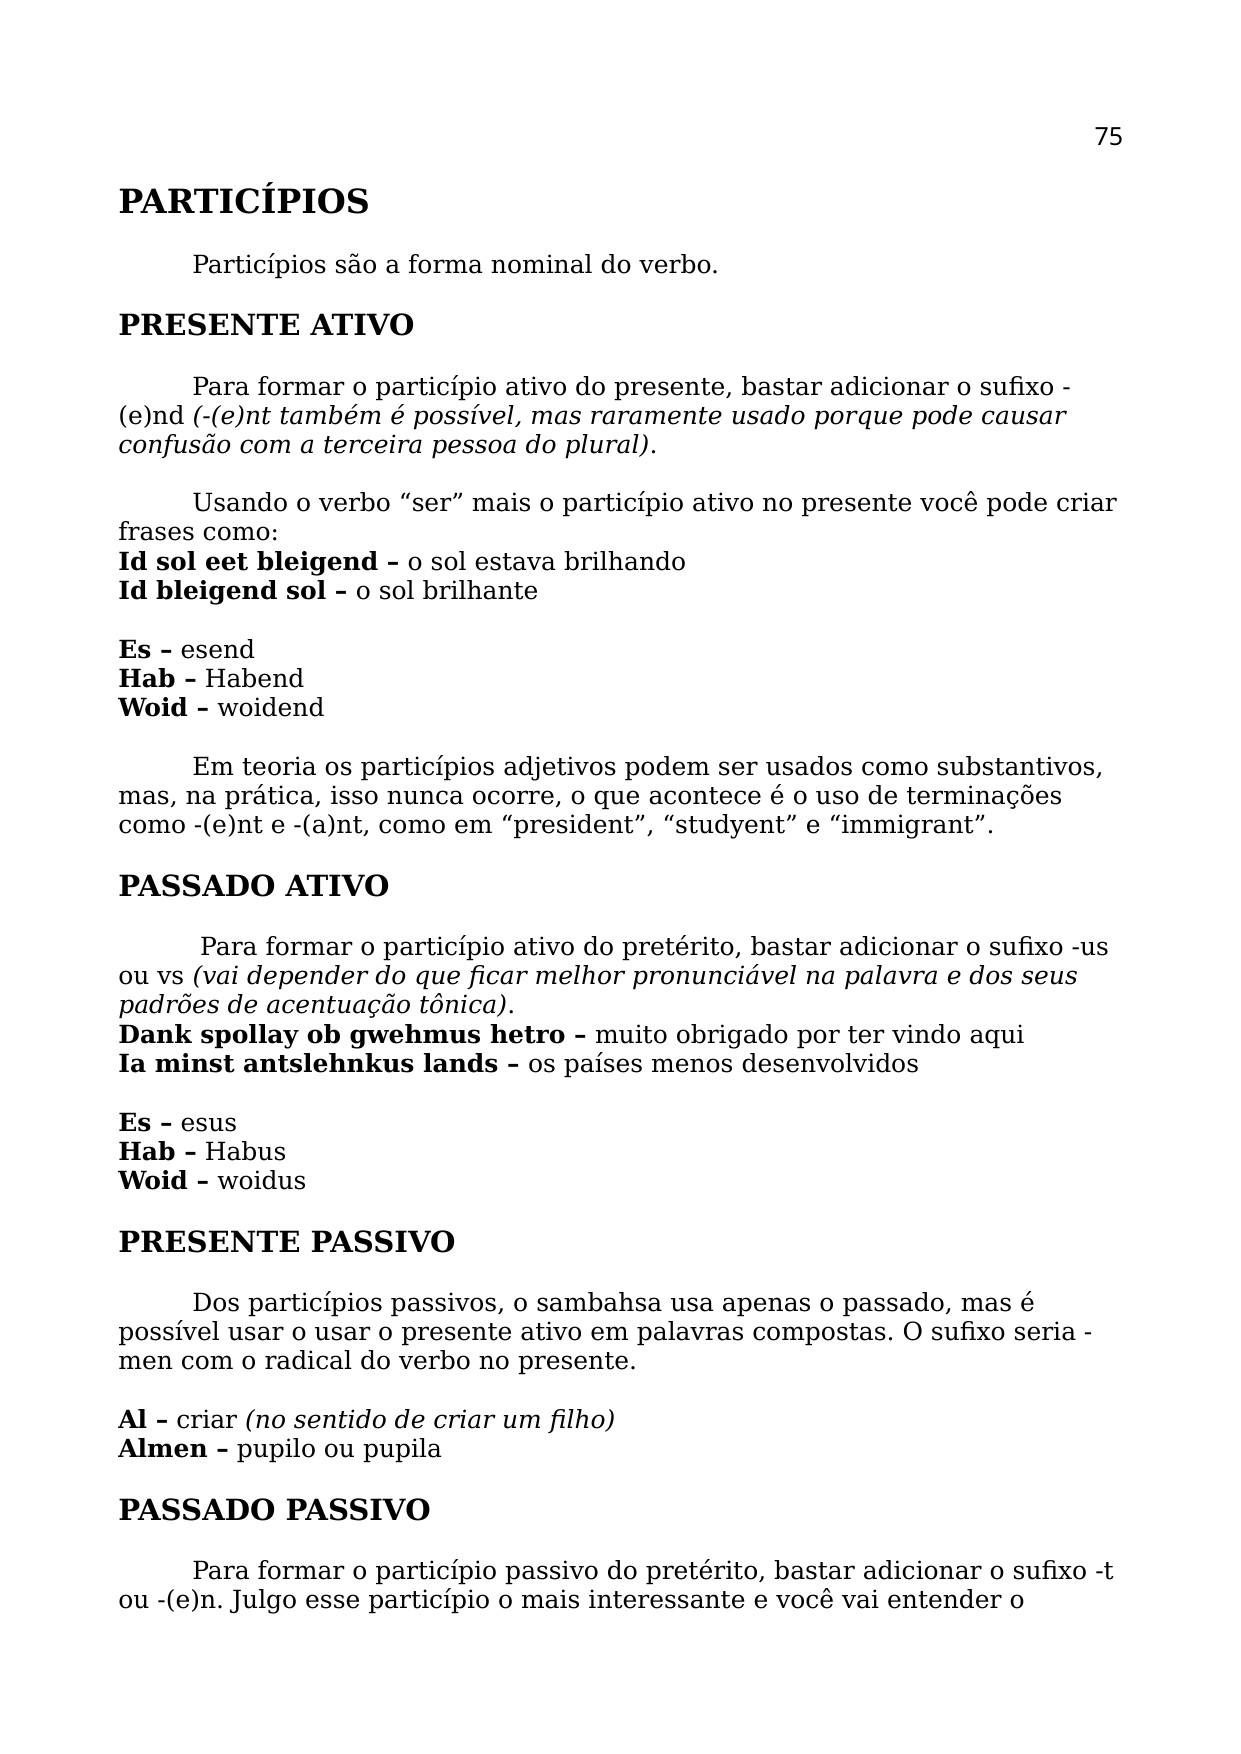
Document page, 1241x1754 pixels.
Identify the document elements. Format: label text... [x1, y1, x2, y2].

text Hab – Habus [118, 1137, 1123, 1166]
text Em teoria os particípios adjetivos podem ser usados como substantivos, mas, na prática, isso nunca ocorre, o que acontece é o uso de terminações como -(e)nt e -(a)nt, como em “president”, “studyent” e “immigrant”. [118, 752, 1123, 839]
text Particípios são a forma nominal do verbo. [118, 250, 1123, 279]
subtitle PRESENTE ATIVO [118, 308, 1123, 343]
text Woid – woidend [118, 693, 1123, 723]
text Para formar o particípio passivo do pretérito, bastar adicionar o sufixo -t ou -(e)n. Julgo esse particípio o mais interessante e você vai entender o [118, 1556, 1123, 1614]
text Usando o verbo “ser” mais o particípio ativo no presente você pode criar frases como: [118, 488, 1123, 547]
text Almen – pupilo ou pupila [118, 1434, 1123, 1464]
text Ia minst antslehnkus lands – os países menos desenvolvidos [118, 1049, 1123, 1078]
subtitle PRESENTE PASSIVO [118, 1225, 1123, 1259]
text Dank spollay ob gwehmus hetro – muito obrigado por ter vindo aqui [118, 1019, 1123, 1049]
text Es – esend [118, 635, 1123, 664]
text Para formar o particípio ativo do presente, bastar adicionar o sufixo -(e)nd (-(e)nt também é possível, mas raramente usado porque pode causar confusão com a terceira pessoa do plural). [118, 372, 1123, 459]
text Es – esus [118, 1107, 1123, 1137]
text Al – criar (no sentido de criar um filho) [118, 1405, 1123, 1434]
subtitle PASSADO PASSIVO [118, 1493, 1123, 1527]
subtitle PASSADO ATIVO [118, 869, 1123, 903]
text Woid – woidus [118, 1166, 1123, 1196]
subtitle PARTICÍPIOS [118, 182, 1123, 221]
text Para formar o particípio ativo do pretérito, bastar adicionar o sufixo -us ou vs (vai depender do que ficar melhor pronunciável na palavra e dos seus padrões de acentuação tônica). [118, 932, 1123, 1019]
text Id sol eet bleigend – o sol estava brilhando [118, 547, 1123, 576]
text Hab – Habend [118, 664, 1123, 693]
text Dos particípios passivos, o sambahsa usa apenas o passado, mas é possível usar o usar o presente ativo em palavras compostas. O sufixo seria -men com o radical do verbo no presente. [118, 1288, 1123, 1376]
text Id bleigend sol – o sol brilhante [118, 576, 1123, 606]
